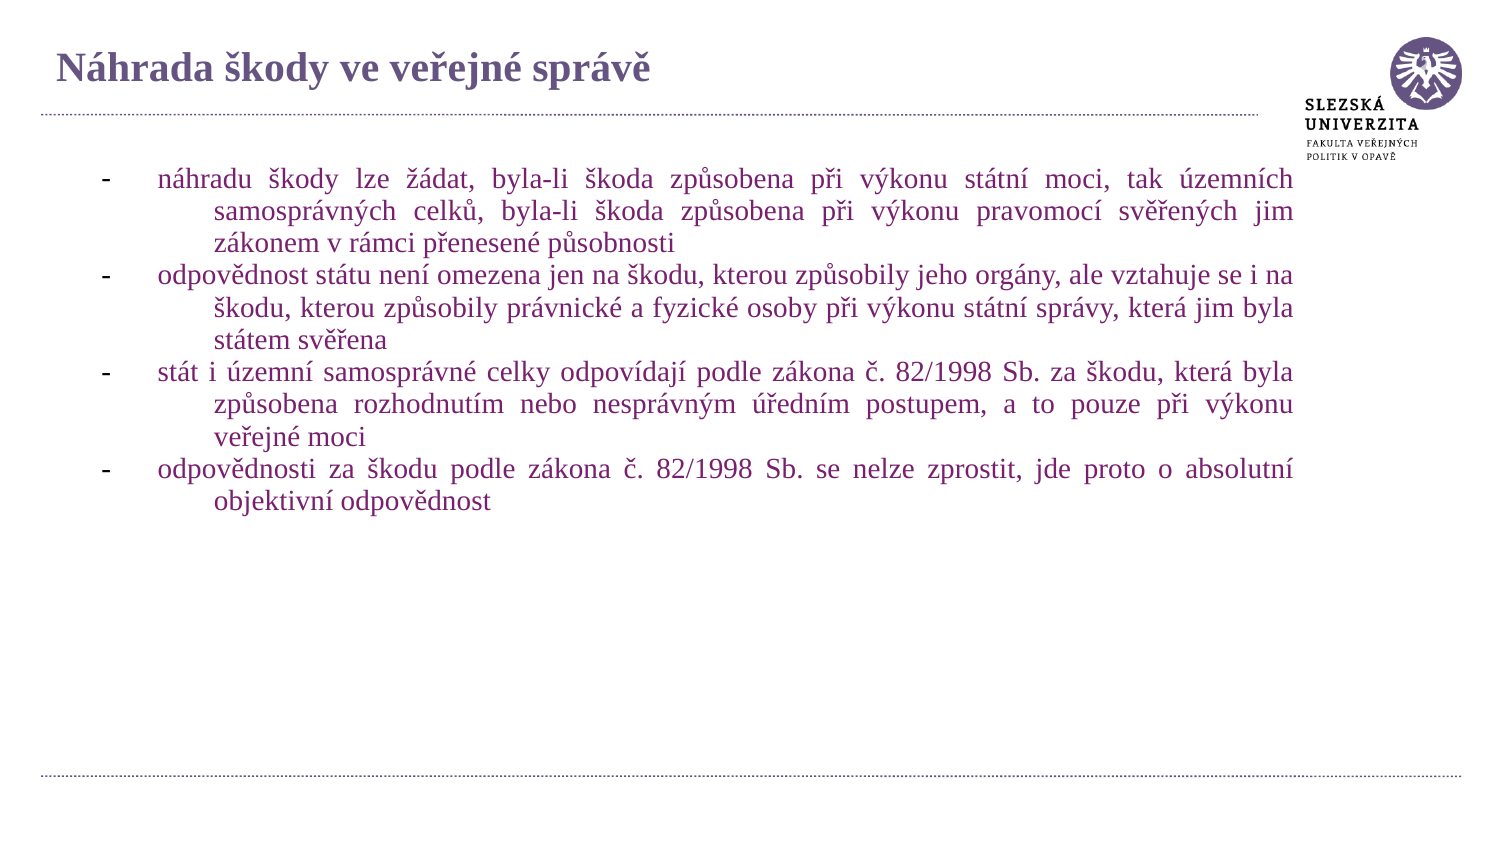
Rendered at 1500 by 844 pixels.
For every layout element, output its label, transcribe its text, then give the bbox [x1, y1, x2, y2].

title Náhrada škody ve veřejné správě [41, 32, 786, 116]
text_box náhradu škody lze žádat, byla-li škoda způsobena při výkonu státní moci, tak územních samosprávných celků, byla-li škoda způsobena při výkonu pravomocí svěřených jim zákonem v rámci přenesené působnosti odpovědnost státu není omezena jen na škodu, kterou způsobily jeho orgány, ale vztahuje se i na škodu, kterou způsobily právnické a fyzické osoby při výkonu státní správy, která jim byla státem svěřena stát i územní samosprávné celky odpovídají podle zákona č. 82/1998 Sb. za škodu, která byla způsobena rozhodnutím nebo nesprávným úředním postupem, a to pouze při výkonu veřejné moci odpovědnosti za škodu podle zákona č. 82/1998 Sb. se nelze zprostit, jde proto o absolutní objektivní odpovědnost [86, 154, 1311, 812]
